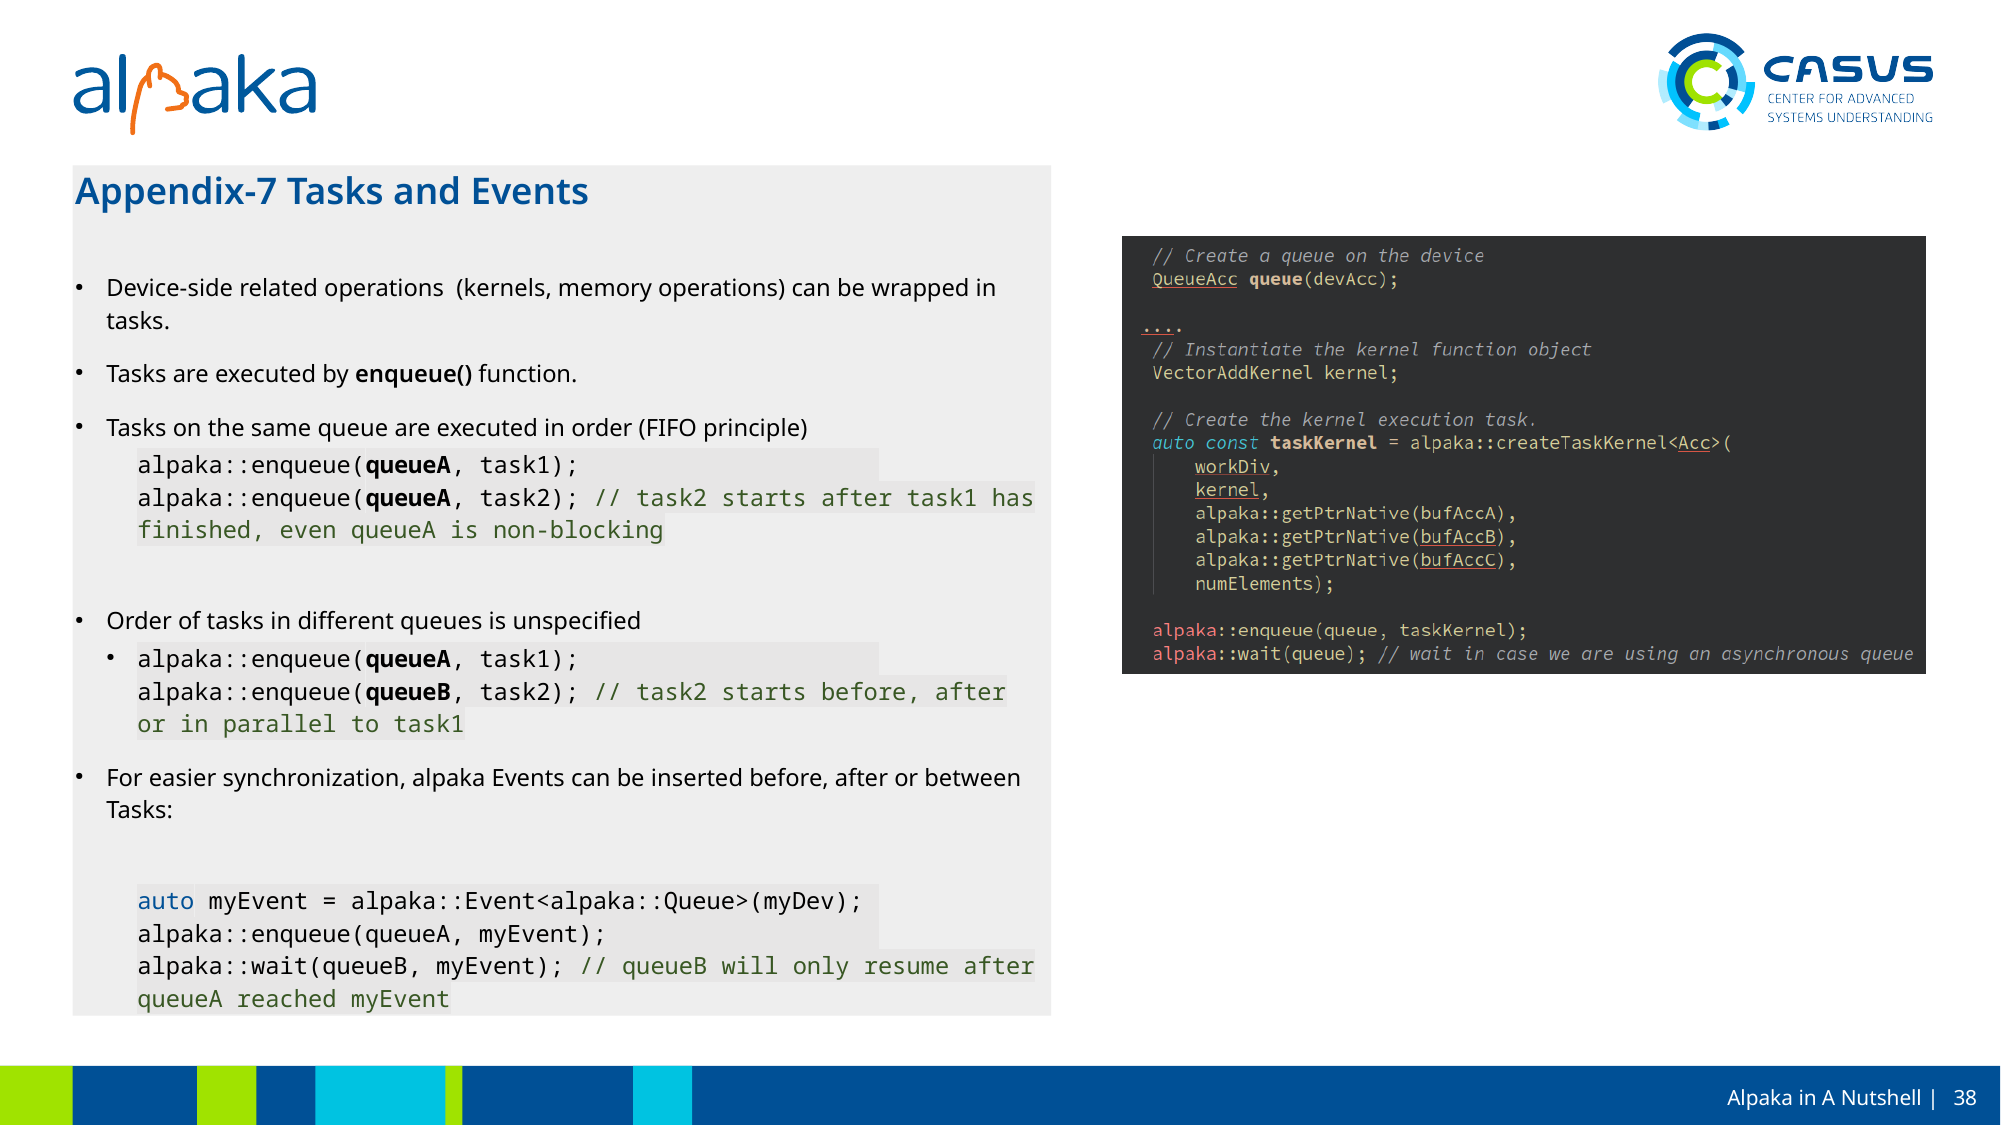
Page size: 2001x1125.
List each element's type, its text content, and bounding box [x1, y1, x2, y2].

list Appendix-7 Tasks and Events Device-side related operations (kernels, memory operations) can be wrapped in tasks. Tasks are executed by enqueue() function. Tasks on the same queue are executed in order (FIFO principle) alpaka::enqueue(queueA, task1); alpaka::enqueue(queueA, task2); // task2 starts after task1 has finished, even queueA is non-blocking Order of tasks in different queues is unspecified alpaka::enqueue(queueA, task1); alpaka::enqueue(queueB, task2); // task2 starts before, after or in parallel to task1 For easier synchronization, alpaka Events can be inserted before, after or between Tasks: auto myEvent = alpaka::Event<alpaka::Queue>(myDev); alpaka::enqueue(queueA, myEvent); alpaka::wait(queueB, myEvent); // queueB will only resume after queueA reached myEvent [72, 165, 1052, 1016]
title [70, 54, 1620, 151]
picture [1658, 33, 1933, 131]
picture [72, 53, 317, 136]
picture [1122, 236, 1926, 674]
